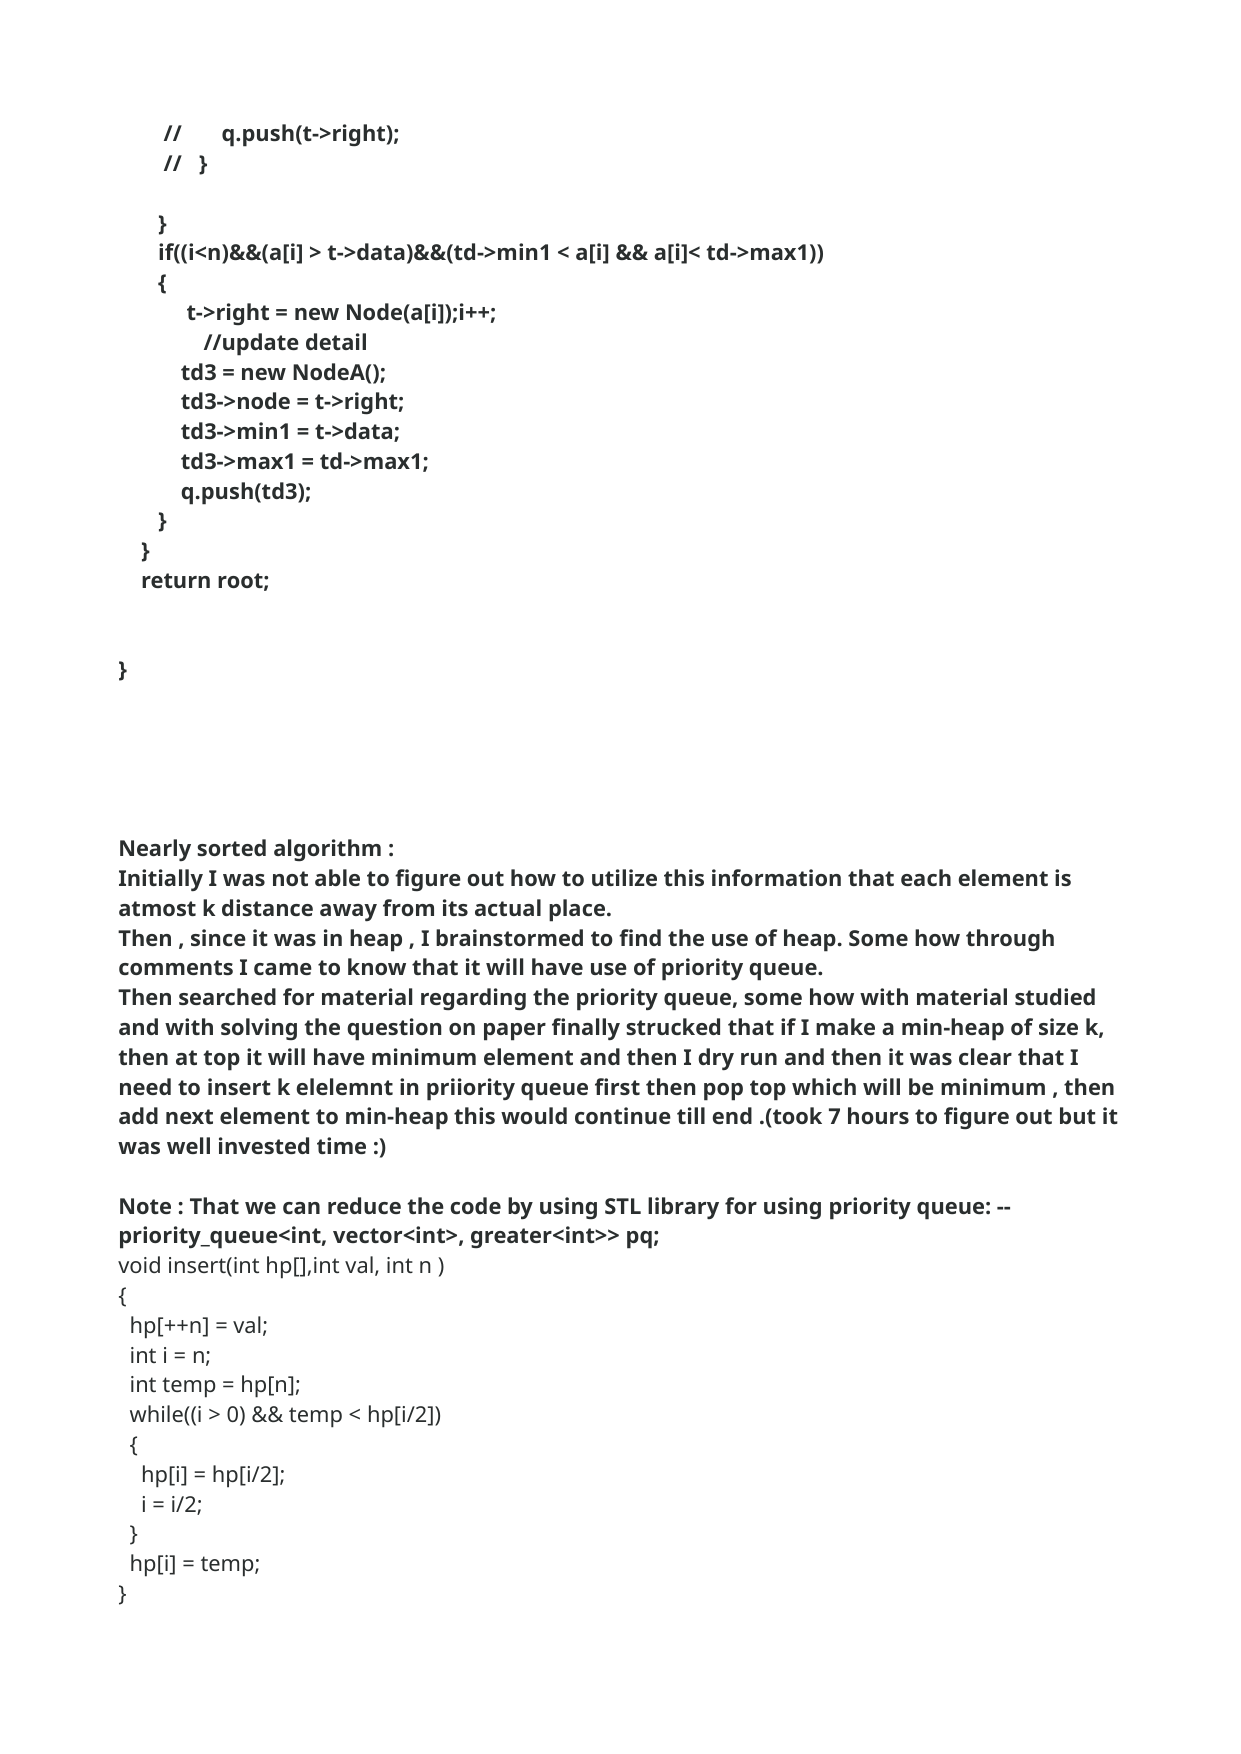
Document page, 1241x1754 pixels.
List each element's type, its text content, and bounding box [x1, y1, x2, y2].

text Note : That we can reduce the code by using STL library for using priority queue: -- [118, 1191, 1122, 1220]
text td3->min1 = t->data; [118, 416, 1122, 446]
text // q.push(t->right); [118, 118, 1122, 148]
text Then , since it was in heap , I brainstormed to find the use of heap. Some how through comments I came to know that it will have use of priority queue. [118, 922, 1122, 982]
text i = i/2; [118, 1488, 1122, 1518]
text { [118, 1280, 1122, 1310]
text hp[i] = hp[i/2]; [118, 1459, 1122, 1488]
text void insert(int hp[],int val, int n ) [118, 1250, 1122, 1280]
text td3 = new NodeA(); [118, 356, 1122, 386]
text } [118, 535, 1122, 565]
text } [118, 207, 1122, 237]
text Initially I was not able to figure out how to utilize this information that each element is atmost k distance away from its actual place. [118, 863, 1122, 922]
text td3->node = t->right; [118, 386, 1122, 416]
text { [118, 267, 1122, 297]
text } [118, 654, 1122, 684]
text } [118, 505, 1122, 535]
text if((i<n)&&(a[i] > t->data)&&(td->min1 < a[i] && a[i]< td->max1)) [118, 237, 1122, 267]
text priority_queue<int, vector<int>, greater<int>> pq; [118, 1220, 1122, 1250]
text // } [118, 148, 1122, 178]
text td3->max1 = td->max1; [118, 446, 1122, 476]
text //update detail [118, 327, 1122, 356]
text hp[++n] = val; [118, 1310, 1122, 1339]
text Nearly sorted algorithm : [118, 833, 1122, 863]
text q.push(td3); [118, 476, 1122, 505]
text { [118, 1429, 1122, 1459]
text int temp = hp[n]; [118, 1369, 1122, 1399]
text Then searched for material regarding the priority queue, some how with material studied and with solving the question on paper finally strucked that if I make a min-heap of size k, then at top it will have minimum element and then I dry run and then it was clear that I need to insert k elelemnt in priiority queue first then pop top which will be minimum , then add next element to min-heap this would continue till end .(took 7 hours to figure out but it was well invested time :) [118, 982, 1122, 1161]
text while((i > 0) && temp < hp[i/2]) [118, 1399, 1122, 1429]
text int i = n; [118, 1339, 1122, 1369]
text t->right = new Node(a[i]);i++; [118, 297, 1122, 327]
text } [118, 1578, 1122, 1608]
text return root; [118, 565, 1122, 595]
text } [118, 1518, 1122, 1548]
text hp[i] = temp; [118, 1548, 1122, 1578]
